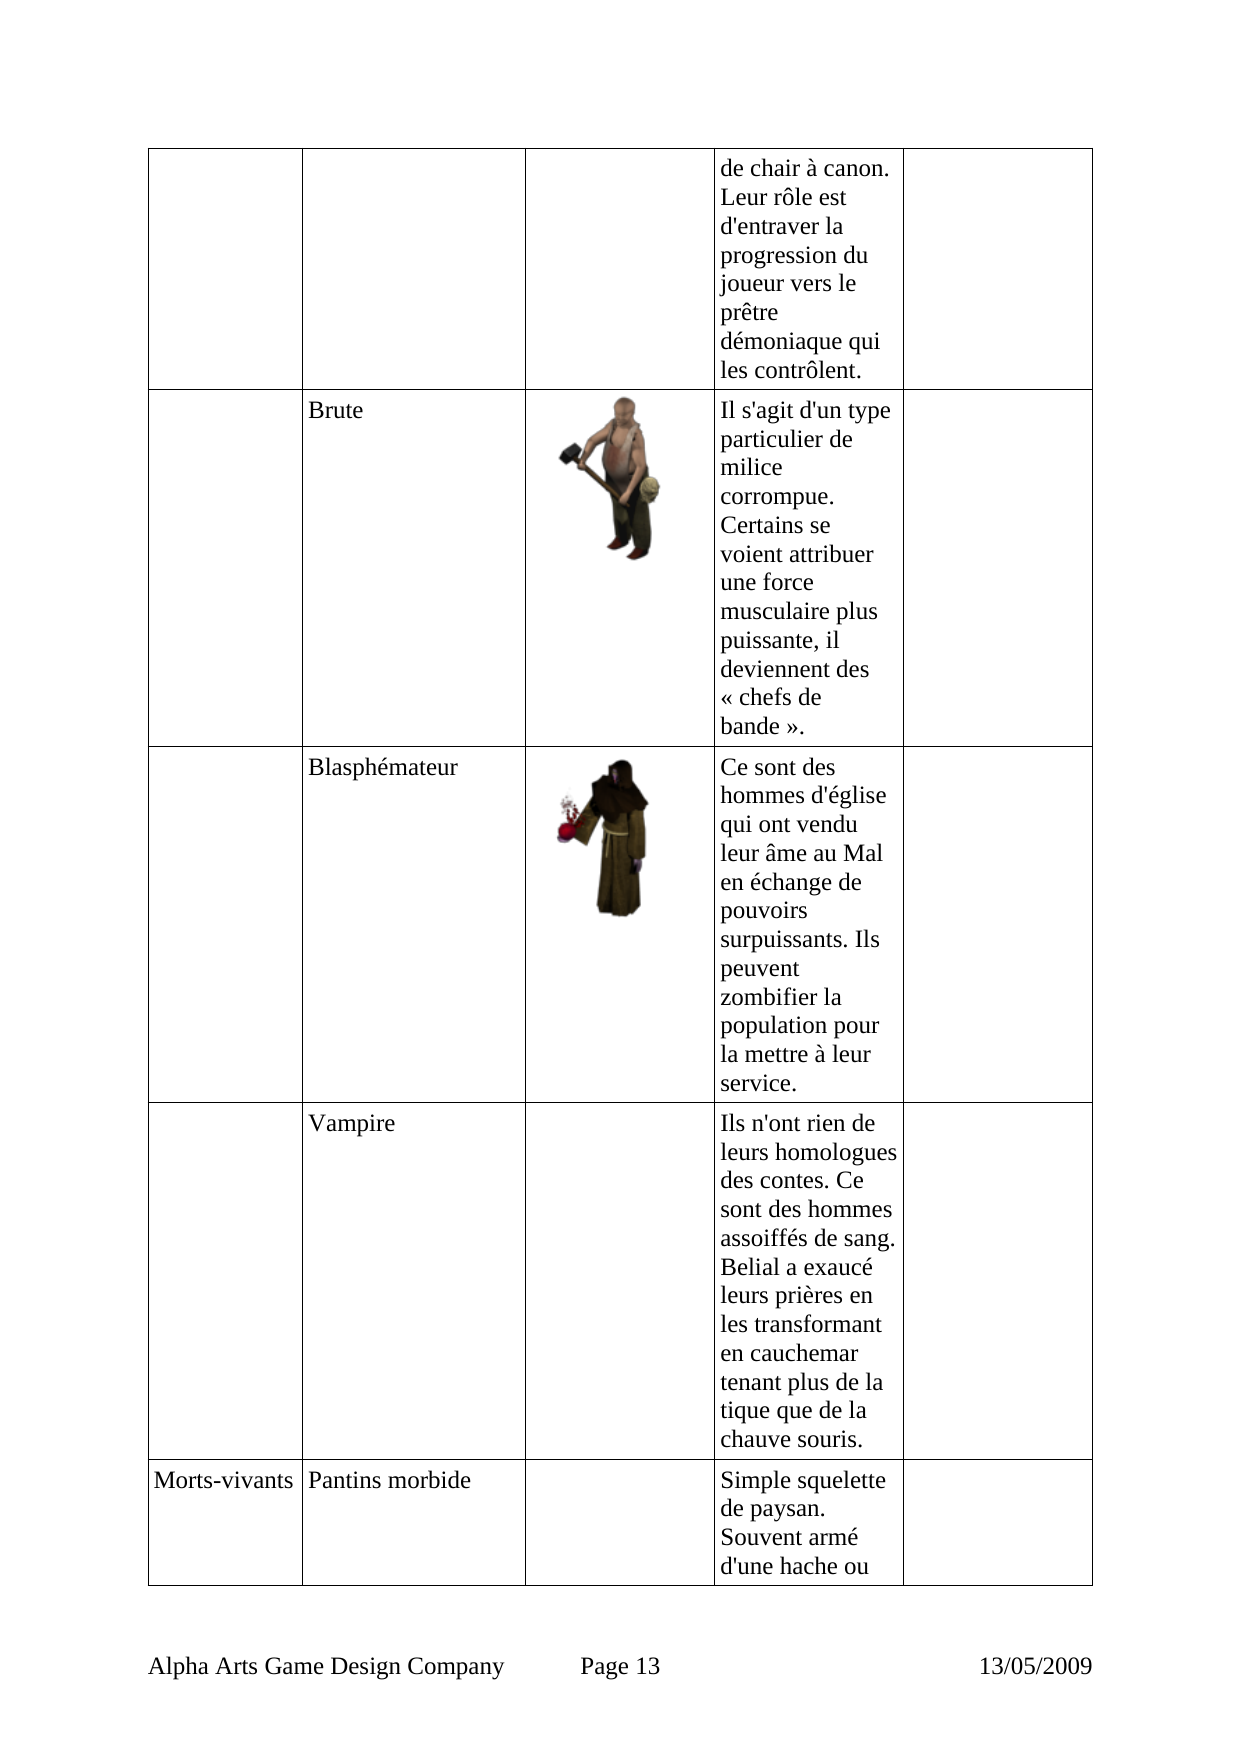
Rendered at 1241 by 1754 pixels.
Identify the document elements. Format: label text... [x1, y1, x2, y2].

table_cell [526, 747, 714, 1102]
table_cell [904, 390, 1092, 746]
table_cell [149, 1103, 302, 1459]
table_cell [904, 1103, 1092, 1459]
table_cell Morts-vivants [149, 1460, 302, 1585]
table_cell Simple squelette de paysan. Souvent armé d'une hache ou [715, 1460, 903, 1585]
table_cell [904, 747, 1092, 1102]
table_cell [904, 1460, 1092, 1585]
table_cell [526, 1460, 714, 1585]
table_cell Il s'agit d'un type particulier de milice corrompue. Certains se voient attribuer une force musculaire plus puissante, il deviennent des « chefs de bande ». [715, 390, 903, 746]
table_cell de chair à canon. Leur rôle est d'entraver la progression du joueur vers le prêtre démoniaque qui les contrôlent. [715, 149, 903, 389]
table_cell [149, 390, 302, 746]
table_cell [526, 1103, 714, 1459]
picture [531, 751, 709, 929]
table_cell Blasphémateur [303, 747, 525, 1102]
table_cell [904, 149, 1092, 389]
table_cell [526, 573, 714, 746]
table_cell [526, 390, 714, 572]
table_cell Ce sont des hommes d'église qui ont vendu leur âme au Mal en échange de pouvoirs surpuissants. Ils peuvent zombifier la population pour la mettre à leur service. [715, 747, 903, 1102]
table_cell [149, 149, 302, 389]
picture [531, 395, 709, 573]
table_cell [526, 149, 714, 389]
table_cell Ils n'ont rien de leurs homologues des contes. Ce sont des hommes assoiffés de sang. Belial a exaucé leurs prières en les transformant en cauchemar tenant plus de la tique que de la chauve souris. [715, 1103, 903, 1459]
table_cell Pantins morbide [303, 1460, 525, 1585]
table_cell [149, 747, 302, 1102]
table_cell Brute [303, 390, 525, 746]
table_cell Vampire [303, 1103, 525, 1459]
table_cell [303, 149, 525, 389]
